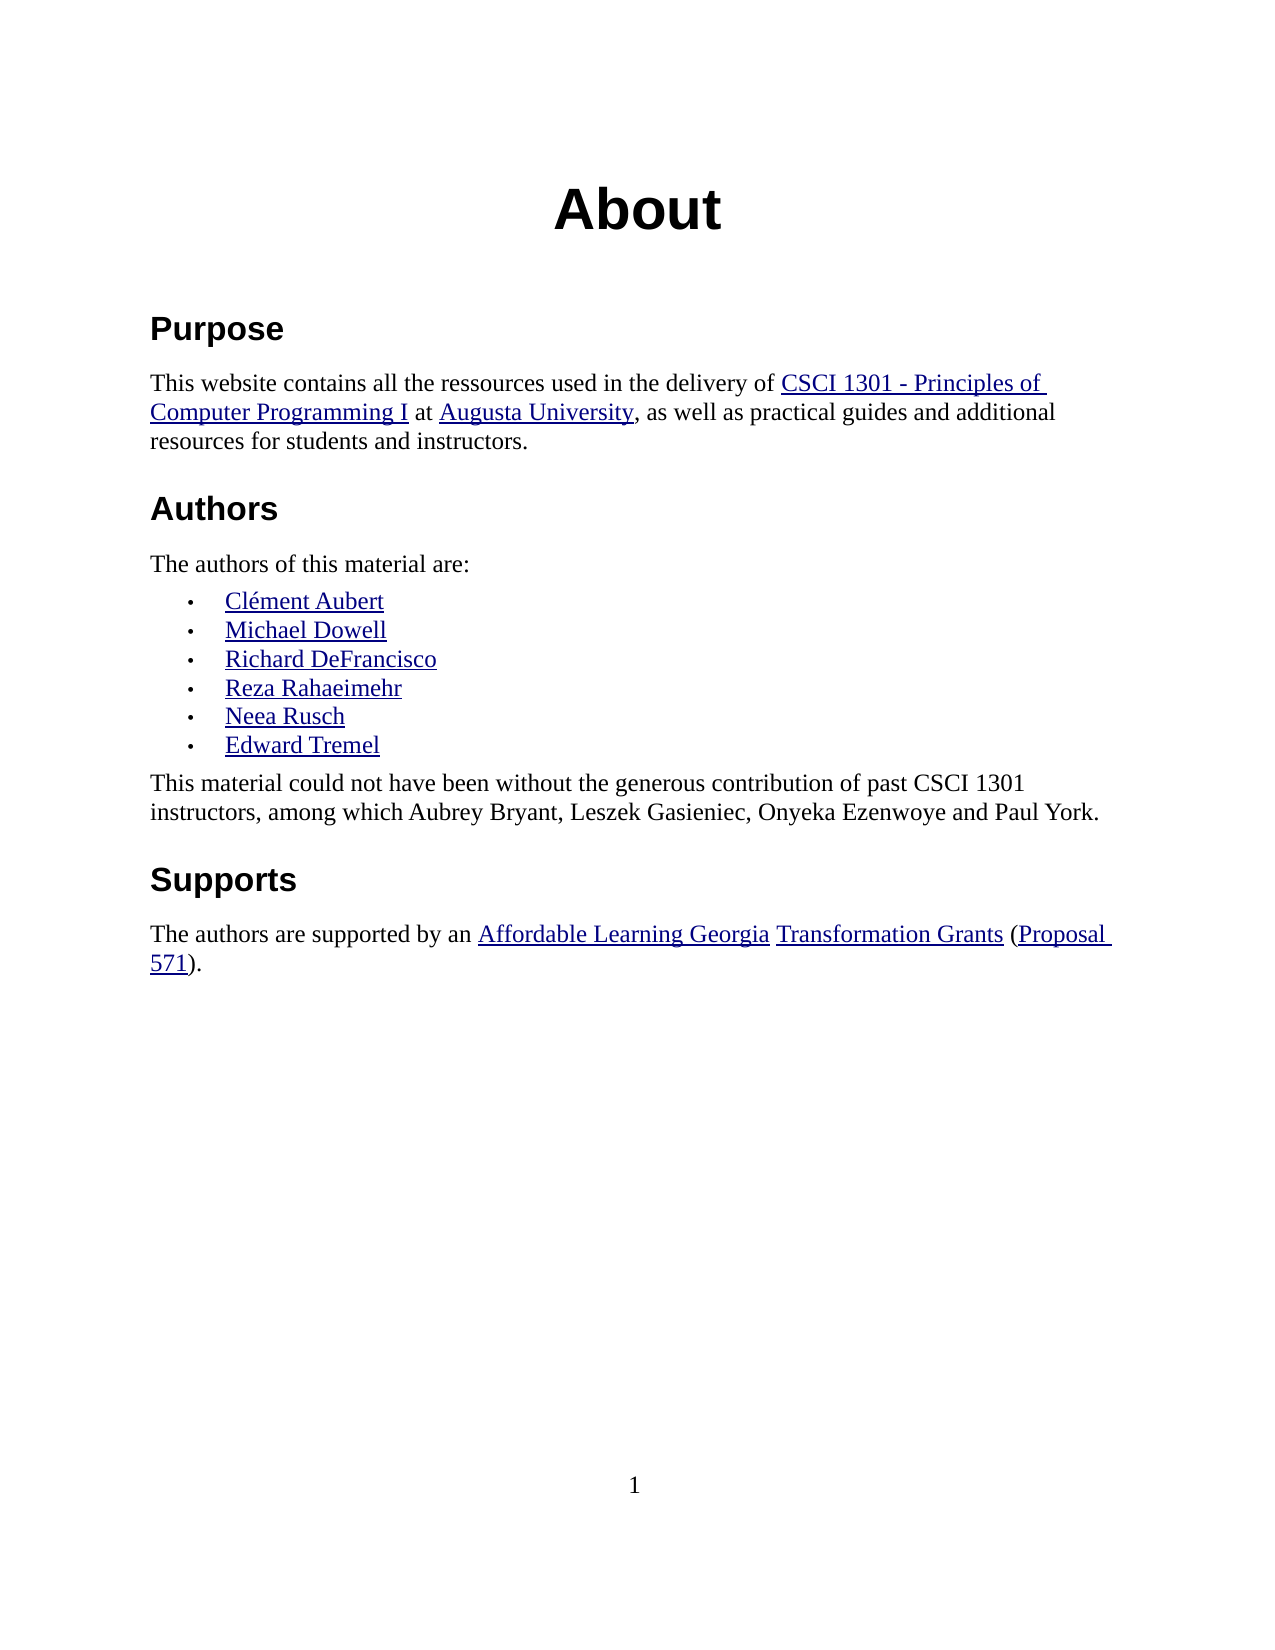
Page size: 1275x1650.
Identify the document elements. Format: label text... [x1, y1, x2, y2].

text The authors of this material are: [150, 549, 1125, 577]
list Clément Aubert [187, 586, 1125, 615]
list Richard DeFrancisco [187, 644, 1125, 673]
subtitle Supports [150, 859, 1125, 898]
list Michael Dowell [187, 615, 1125, 644]
text This website contains all the ressources used in the delivery of CSCI 1301 - Principles of Computer Programming I at Augusta University, as well as practical guides and additional resources for students and instructors. [150, 368, 1125, 455]
subtitle Authors [150, 489, 1125, 527]
title About [150, 175, 1125, 242]
list Neea Rusch [187, 701, 1125, 730]
subtitle Purpose [150, 308, 1125, 347]
list Edward Tremel [187, 730, 1125, 759]
text This material could not have been without the generous contribution of past CSCI 1301 instructors, among which Aubrey Bryant, Leszek Gasieniec, Onyeka Ezenwoye and Paul York. [150, 768, 1125, 825]
text The authors are supported by an Affordable Learning Georgia Transformation Grants (Proposal 571). [150, 919, 1125, 977]
list Reza Rahaeimehr [187, 673, 1125, 701]
